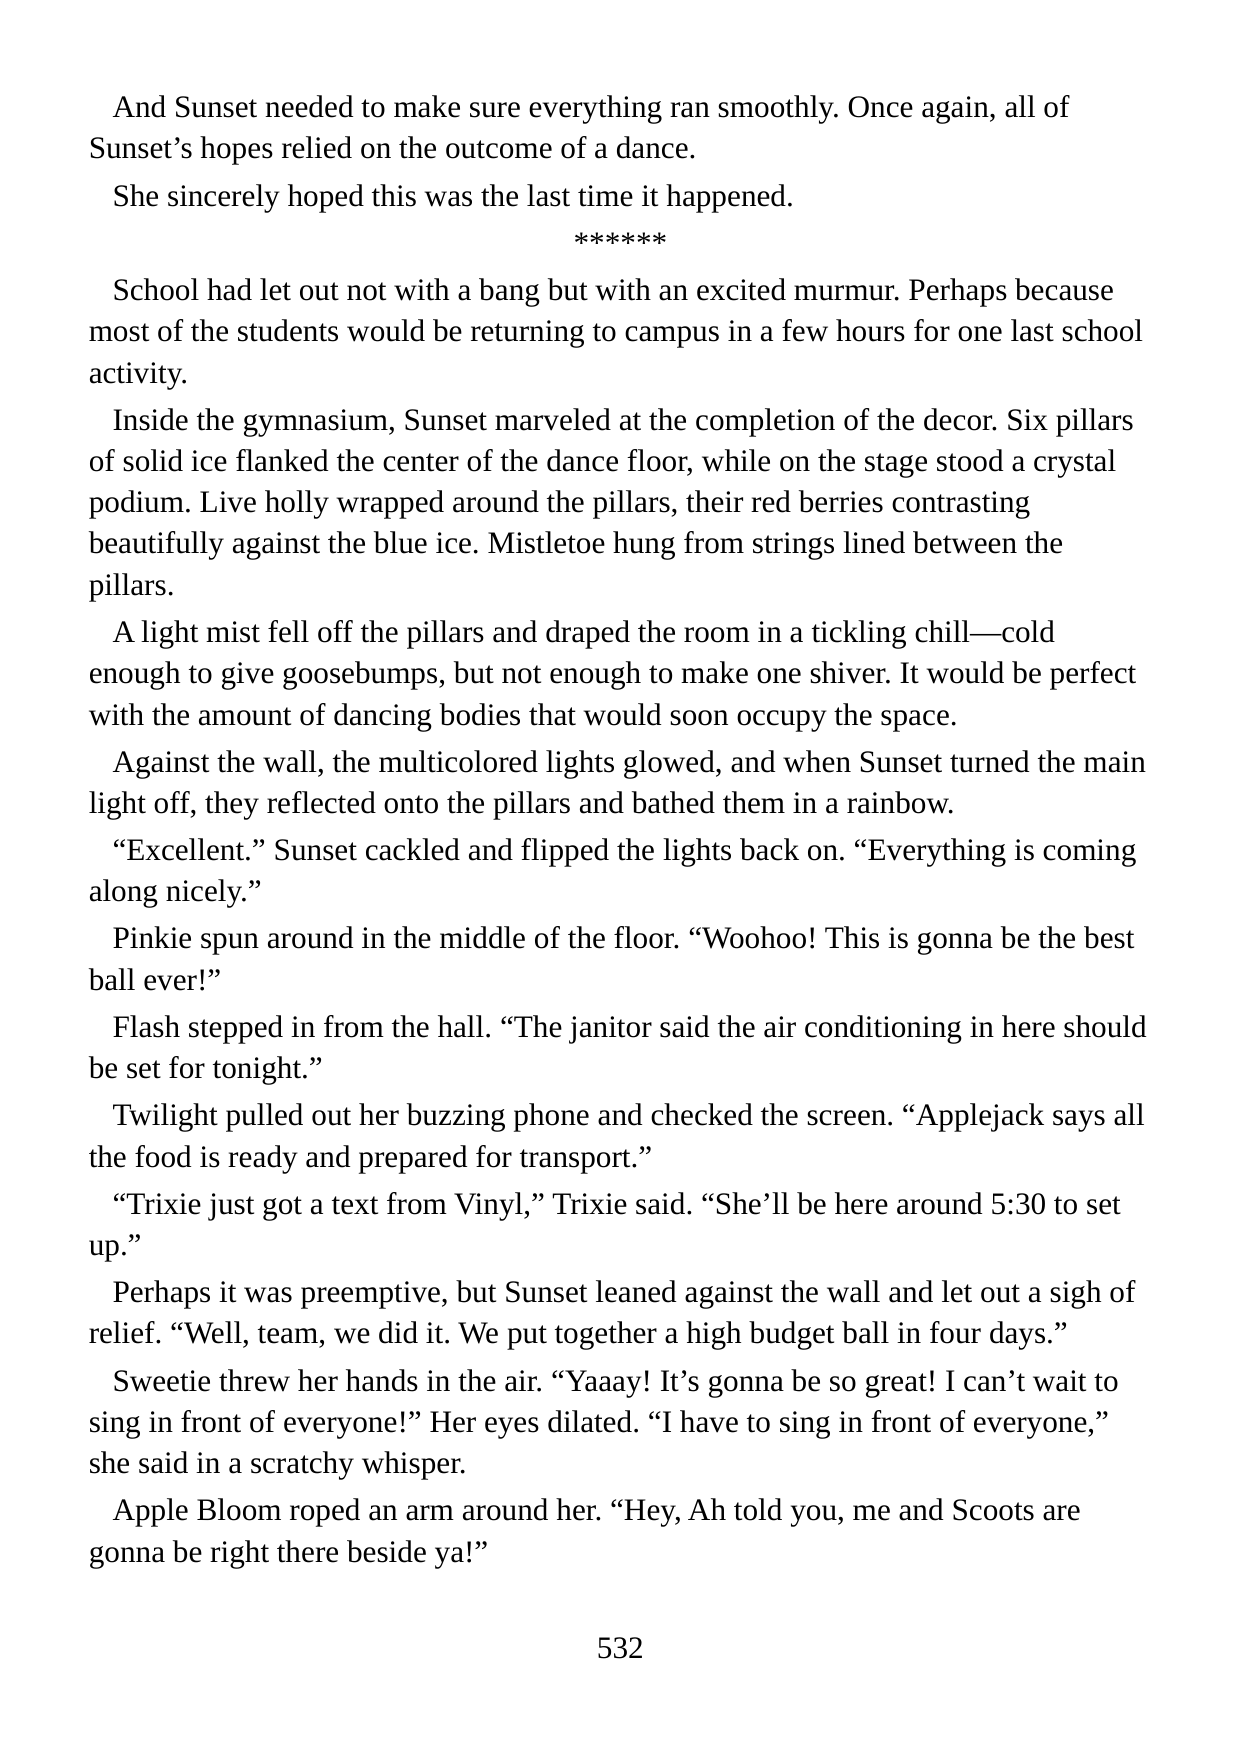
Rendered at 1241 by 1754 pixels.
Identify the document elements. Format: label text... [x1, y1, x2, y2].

text And Sunset needed to make sure everything ran smoothly. Once again, all of Sunset’s hopes relied on the outcome of a dance. [88, 88, 1152, 166]
text Against the wall, the multicolored lights glowed, and when Sunset turned the main light off, they reflected onto the pillars and bathed them in a rainbow. [88, 743, 1152, 820]
text “Trixie just got a text from Vinyl,” Trixie said. “She’ll be here around 5:30 to set up.” [88, 1185, 1152, 1262]
text Apple Bloom roped an arm around her. “Hey, Ah told you, me and Scoots are gonna be right there beside ya!” [88, 1492, 1152, 1569]
text ****** [88, 224, 1152, 260]
text Inside the gymnasium, Sunset marveled at the completion of the decor. Six pillars of solid ice flanked the center of the dance floor, while on the stage stood a crystal podium. Live holly wrapped around the pillars, their red berries contrasting beautifully against the blue ice. Mistletoe hung from strings lined between the pillars. [88, 401, 1152, 602]
text She sincerely hoped this was the last time it happened. [88, 177, 1152, 213]
text Twilight pulled out her buzzing phone and checked the screen. “Applejack says all the food is ready and prepared for transport.” [88, 1097, 1152, 1174]
text “Excellent.” Sunset cackled and flipped the lights back on. “Everything is coming along nicely.” [88, 831, 1152, 908]
text Perhaps it was preemptive, but Sunset leaned against the wall and let out a sigh of relief. “Well, team, we did it. We put together a high budget ball in four days.” [88, 1273, 1152, 1351]
text Pinkie spun around in the middle of the floor. “Woohoo! This is gonna be the best ball ever!” [88, 920, 1152, 997]
text A light mist fell off the pillars and draped the room in a tickling chill—cold enough to give goosebumps, but not enough to make one shiver. It would be perfect with the amount of dancing bodies that would soon occupy the space. [88, 613, 1152, 732]
text School had let out not with a bang but with an excited murmur. Perhaps because most of the students would be returning to campus in a few hours for one last school activity. [88, 271, 1152, 390]
text Flash stepped in from the hall. “The janitor said the air conditioning in here should be set for tonight.” [88, 1008, 1152, 1085]
text Sweetie threw her hands in the air. “Yaaay! It’s gonna be so great! I can’t wait to sing in front of everyone!” Her eyes dilated. “I have to sing in front of everyone,” she said in a scratchy whisper. [88, 1362, 1152, 1480]
